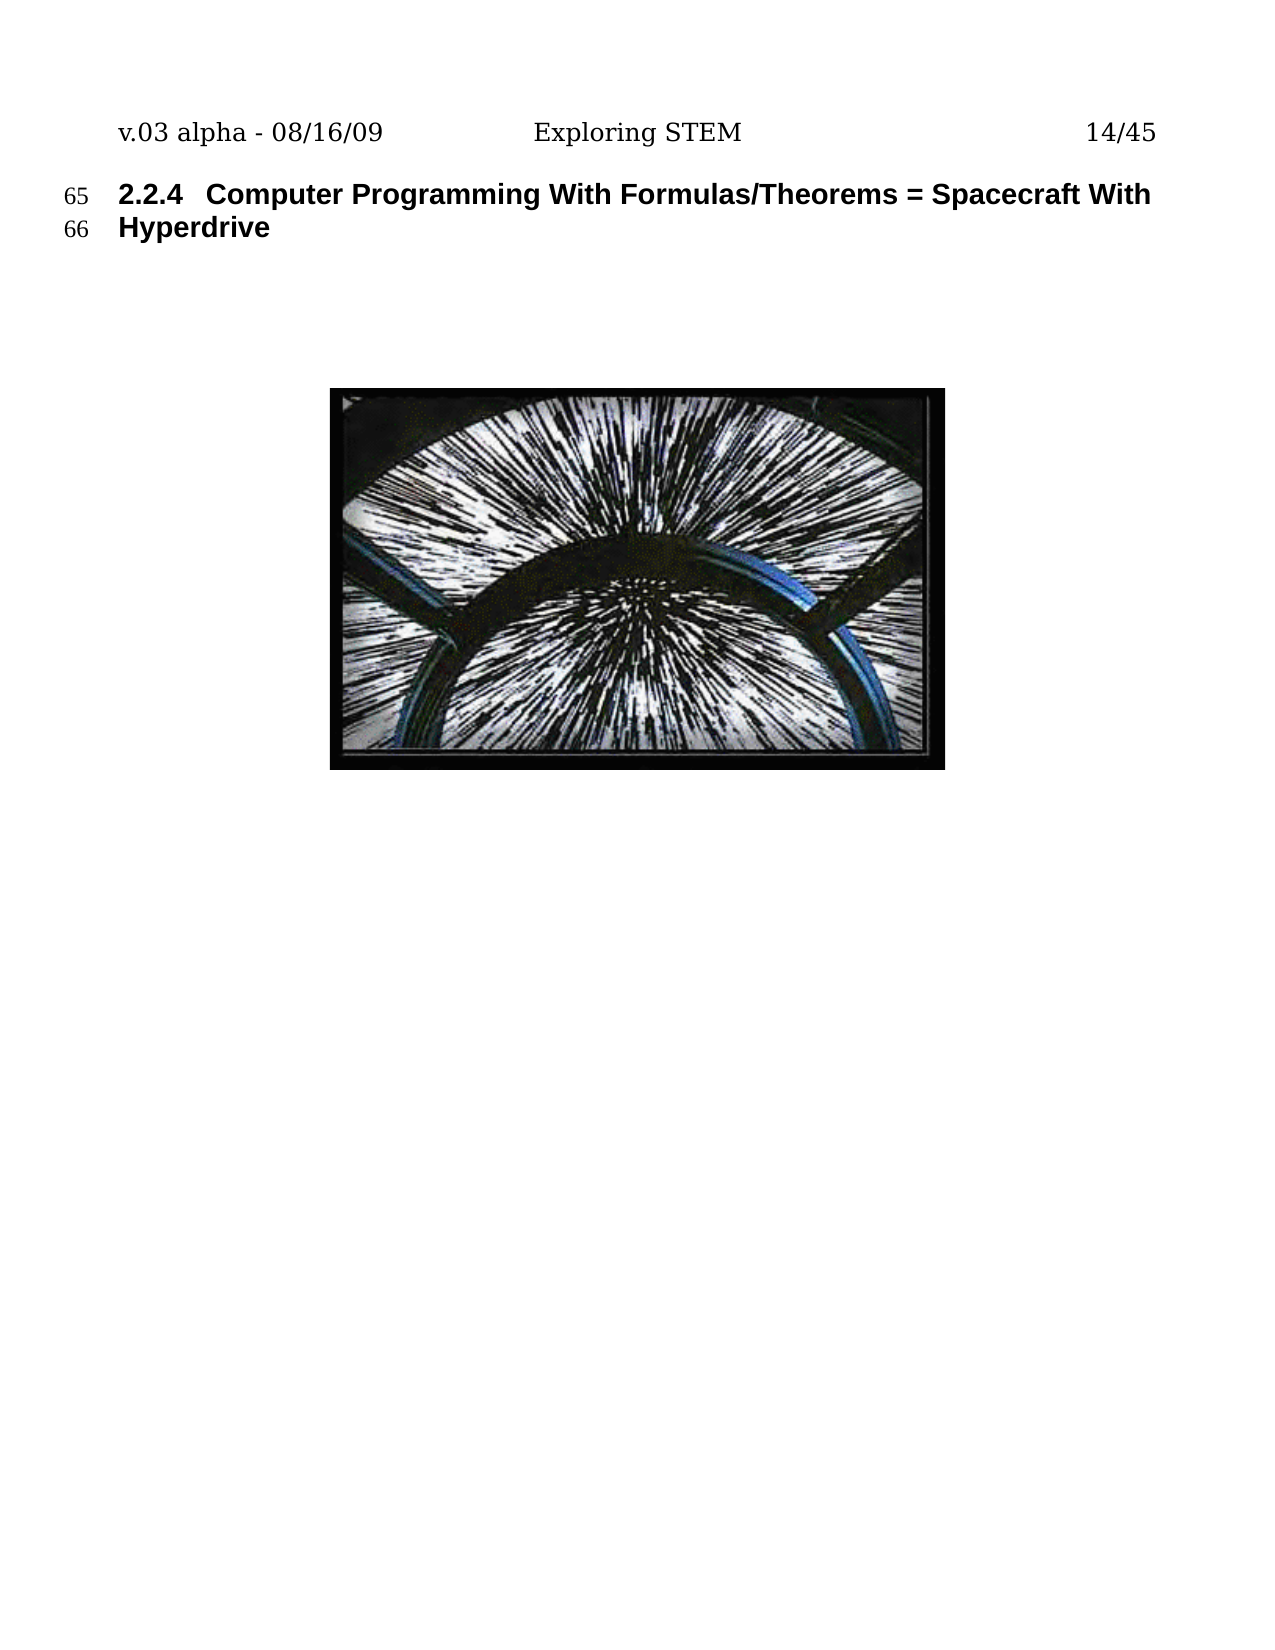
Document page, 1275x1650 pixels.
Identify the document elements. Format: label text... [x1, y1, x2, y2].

subtitle Computer Programming With Formulas/Theorems = Spacecraft With Hyperdrive [118, 177, 1157, 244]
picture [329, 388, 946, 770]
